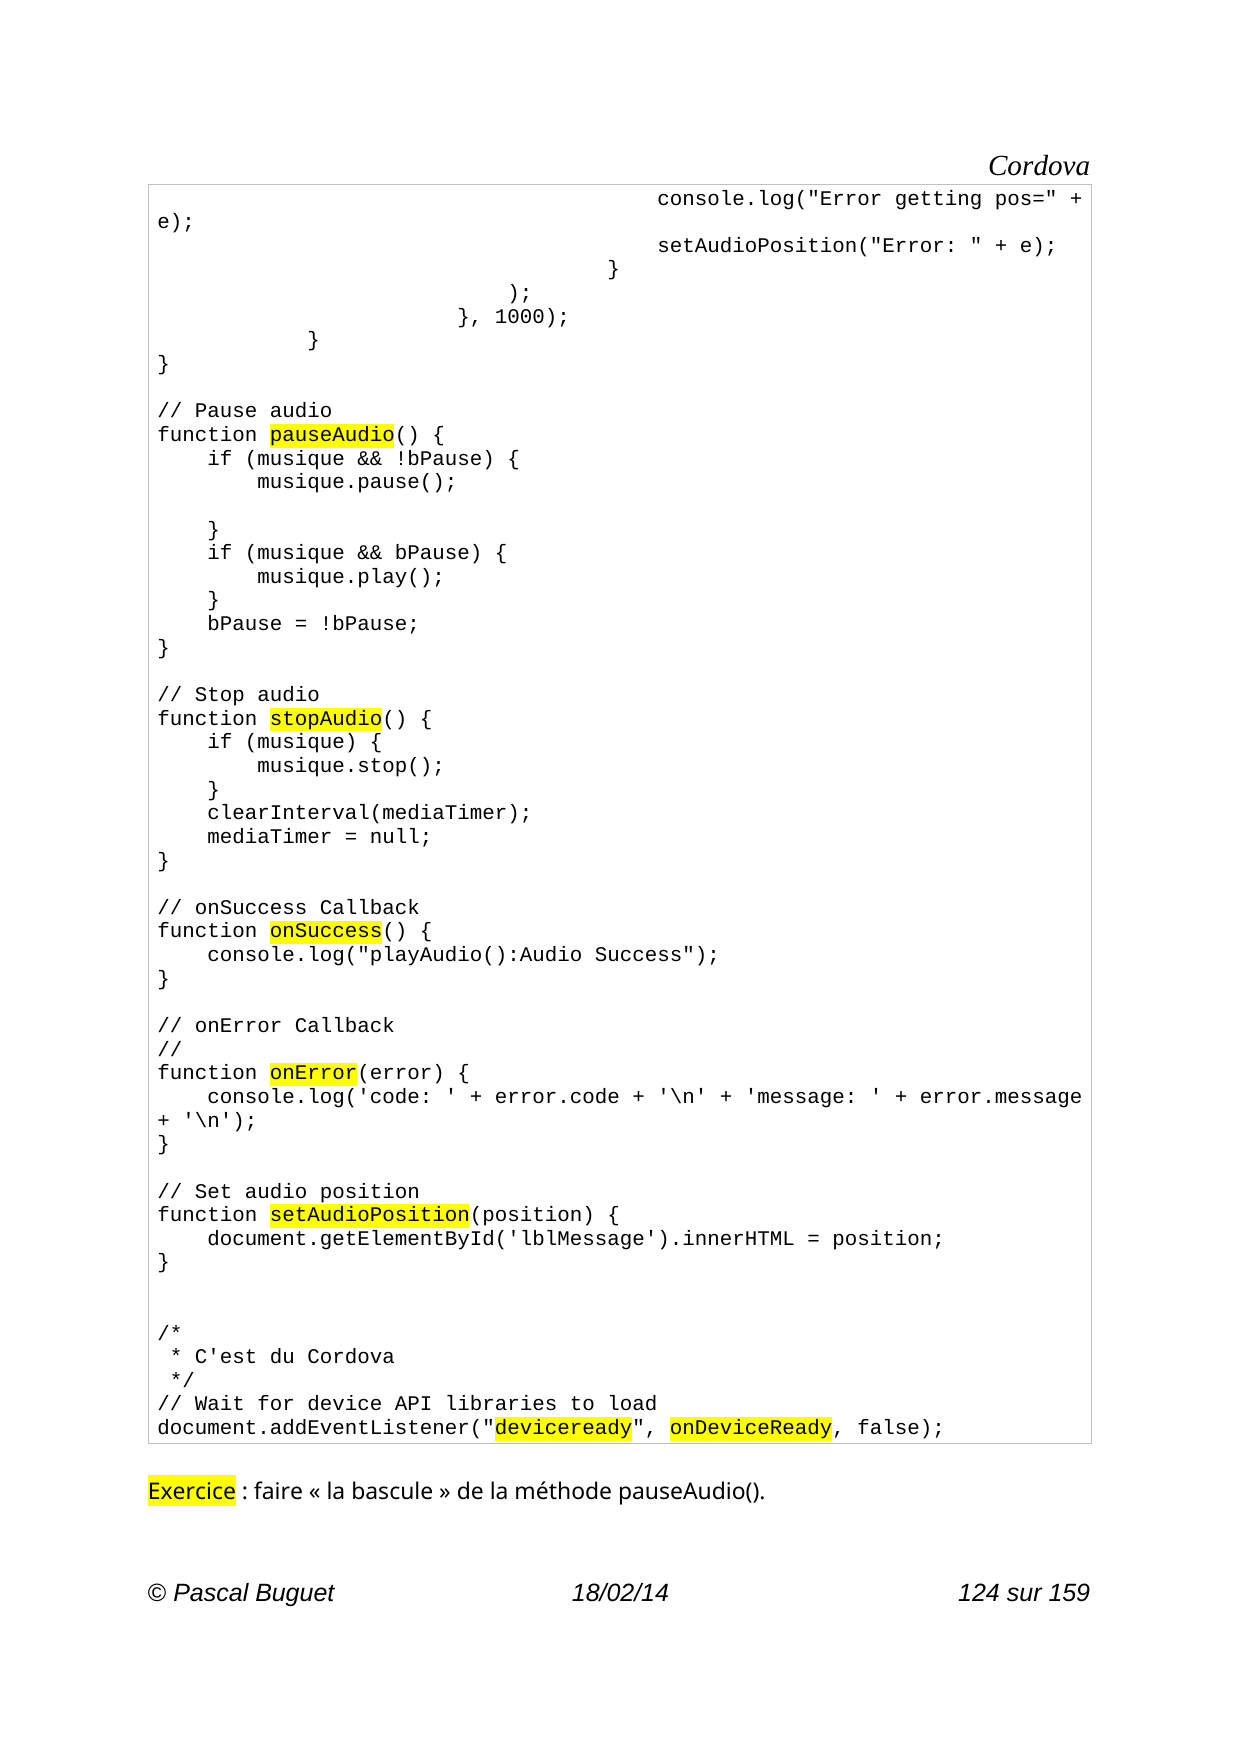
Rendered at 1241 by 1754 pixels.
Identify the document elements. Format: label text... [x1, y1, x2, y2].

text mediaTimer = null; [149, 823, 1091, 846]
text } [149, 586, 1091, 610]
text // onSuccess Callback [149, 894, 1091, 917]
text function pauseAudio() { [149, 421, 1091, 444]
text } [149, 515, 1091, 539]
text console.log("Error getting pos=" + e); [149, 185, 1091, 232]
text */ [149, 1367, 1091, 1390]
text // Stop audio [149, 681, 1091, 704]
text } [149, 326, 1091, 350]
text bPause = !bPause; [149, 610, 1091, 634]
text // Set audio position [149, 1177, 1091, 1201]
text clearInterval(mediaTimer); [149, 799, 1091, 823]
text if (musique && bPause) { [149, 539, 1091, 563]
text // onError Callback [149, 1012, 1091, 1036]
text if (musique) { [149, 728, 1091, 752]
text function setAudioPosition(position) { [149, 1201, 1091, 1225]
text /* [149, 1319, 1091, 1343]
text musique.pause(); [149, 468, 1091, 495]
text if (musique && !bPause) { [149, 444, 1091, 468]
text musique.play(); [149, 563, 1091, 586]
text setAudioPosition("Error: " + e); [149, 232, 1091, 255]
text }, 1000); [149, 303, 1091, 326]
text } [149, 1130, 1091, 1157]
text musique.stop(); [149, 752, 1091, 776]
text } [149, 350, 1091, 377]
text // Pause audio [149, 397, 1091, 421]
text } [149, 776, 1091, 799]
text function onSuccess() { [149, 917, 1091, 941]
text console.log("playAudio():Audio Success"); [149, 941, 1091, 965]
text Exercice : faire « la bascule » de la méthode pauseAudio(). [148, 1475, 1092, 1506]
text function onError(error) { [149, 1059, 1091, 1083]
text } [149, 1248, 1091, 1275]
text } [149, 846, 1091, 873]
text } [149, 255, 1091, 279]
text document.getElementById('lblMessage').innerHTML = position; [149, 1225, 1091, 1248]
text ); [149, 279, 1091, 303]
text * C'est du Cordova [149, 1343, 1091, 1367]
text document.addEventListener("deviceready", onDeviceReady, false); [149, 1414, 1091, 1443]
text function stopAudio() { [149, 704, 1091, 728]
text } [149, 634, 1091, 660]
text // Wait for device API libraries to load [149, 1390, 1091, 1414]
text } [149, 965, 1091, 991]
text console.log('code: ' + error.code + '\n' + 'message: ' + error.message + '\n'); [149, 1083, 1091, 1130]
text // [149, 1036, 1091, 1059]
